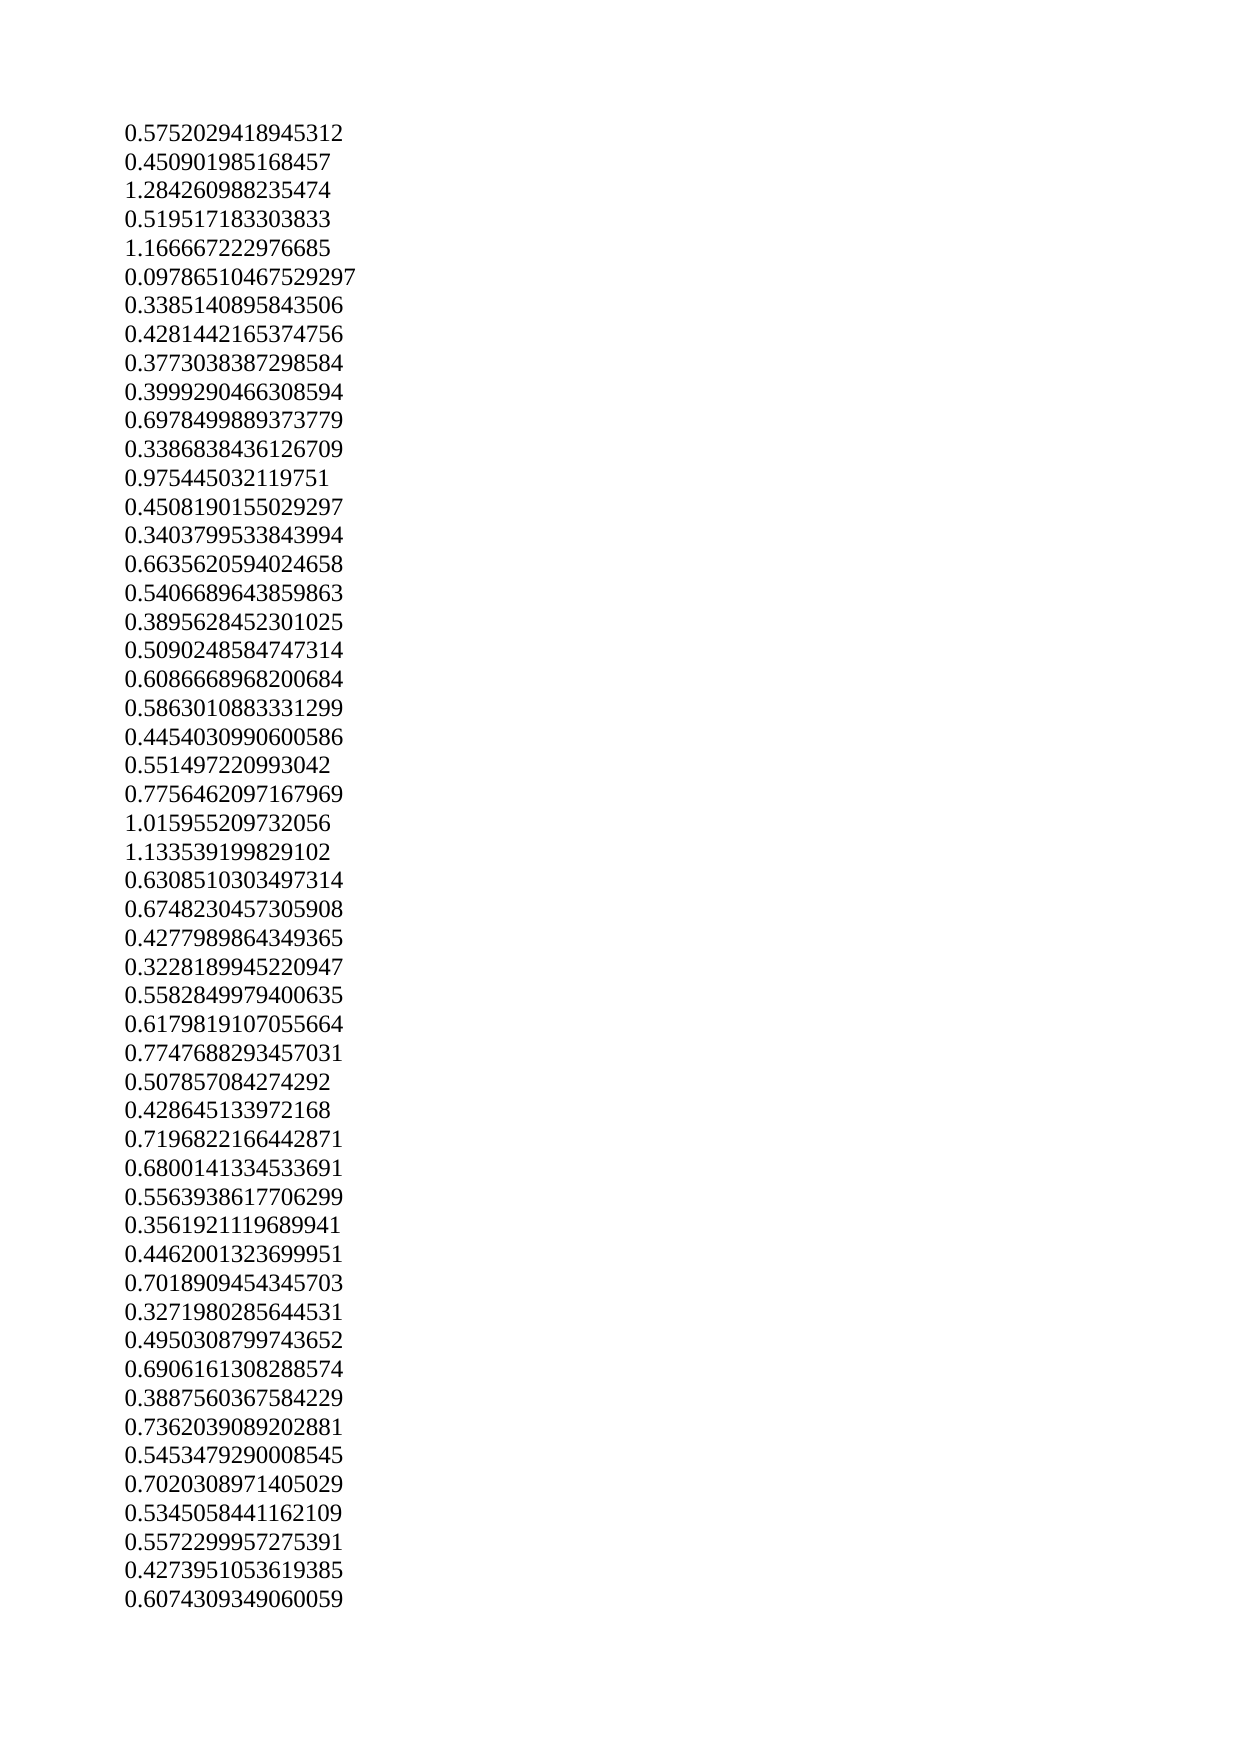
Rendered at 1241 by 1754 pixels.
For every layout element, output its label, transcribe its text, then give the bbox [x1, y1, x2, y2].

text 0.5345058441162109 [118, 1498, 1122, 1527]
text 0.3385140895843506 [118, 291, 1122, 319]
text 0.4462001323699951 [118, 1239, 1122, 1268]
text 0.7756462097167969 [118, 779, 1122, 808]
text 0.6906161308288574 [118, 1354, 1122, 1383]
text 0.4454030990600586 [118, 722, 1122, 751]
text 0.5572299957275391 [118, 1527, 1122, 1556]
text 0.6179819107055664 [118, 1009, 1122, 1038]
text 0.3403799533843994 [118, 521, 1122, 549]
text 0.4277989864349365 [118, 923, 1122, 952]
text 0.6748230457305908 [118, 894, 1122, 923]
text 0.6308510303497314 [118, 866, 1122, 894]
text 0.5563938617706299 [118, 1182, 1122, 1211]
text 0.3228189945220947 [118, 952, 1122, 981]
text 1.284260988235474 [118, 176, 1122, 204]
text 0.450901985168457 [118, 147, 1122, 176]
text 0.3386838436126709 [118, 434, 1122, 463]
text 0.6978499889373779 [118, 406, 1122, 434]
text 0.5582849979400635 [118, 981, 1122, 1009]
text 1.166667222976685 [118, 233, 1122, 262]
text 0.3271980285644531 [118, 1297, 1122, 1326]
text 0.7747688293457031 [118, 1038, 1122, 1067]
text 0.5863010883331299 [118, 693, 1122, 722]
text 0.7362039089202881 [118, 1412, 1122, 1441]
text 0.5090248584747314 [118, 636, 1122, 664]
text 0.428645133972168 [118, 1096, 1122, 1124]
text 0.5406689643859863 [118, 578, 1122, 607]
text 0.09786510467529297 [118, 262, 1122, 291]
text 0.6086668968200684 [118, 664, 1122, 693]
text 0.7020308971405029 [118, 1469, 1122, 1498]
text 0.507857084274292 [118, 1067, 1122, 1096]
text 1.015955209732056 [118, 808, 1122, 837]
text 0.3887560367584229 [118, 1383, 1122, 1412]
text 0.4508190155029297 [118, 492, 1122, 521]
text 0.4950308799743652 [118, 1326, 1122, 1354]
text 0.6074309349060059 [118, 1584, 1122, 1613]
text 0.5453479290008545 [118, 1441, 1122, 1469]
text 0.3999290466308594 [118, 377, 1122, 406]
text 0.551497220993042 [118, 751, 1122, 779]
text 0.4273951053619385 [118, 1556, 1122, 1584]
text 0.7018909454345703 [118, 1268, 1122, 1297]
text 0.5752029418945312 [118, 118, 1122, 147]
text 0.519517183303833 [118, 204, 1122, 233]
text 0.4281442165374756 [118, 319, 1122, 348]
text 0.7196822166442871 [118, 1124, 1122, 1153]
text 0.975445032119751 [118, 463, 1122, 492]
text 0.6800141334533691 [118, 1153, 1122, 1182]
text 0.3561921119689941 [118, 1211, 1122, 1239]
text 0.6635620594024658 [118, 549, 1122, 578]
text 1.133539199829102 [118, 837, 1122, 866]
text 0.3895628452301025 [118, 607, 1122, 636]
text 0.3773038387298584 [118, 348, 1122, 377]
